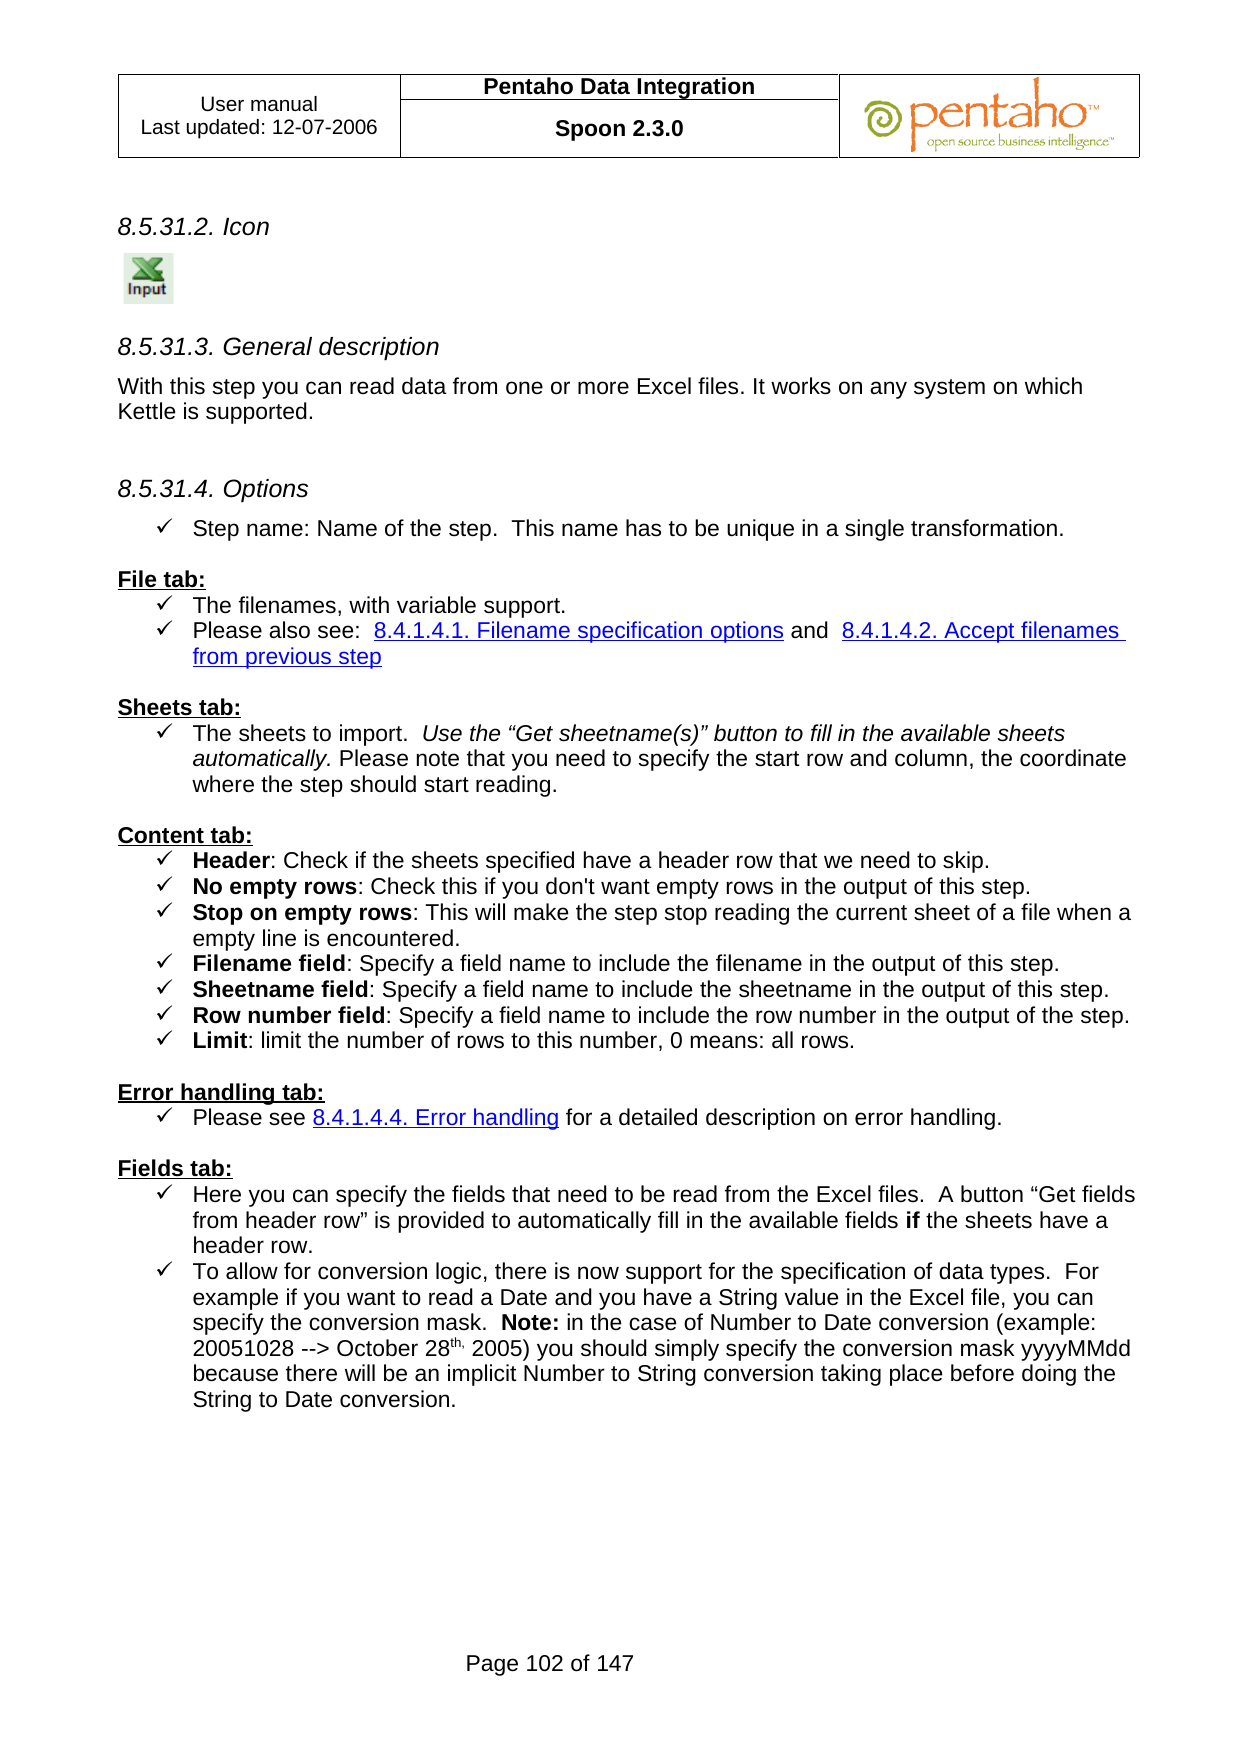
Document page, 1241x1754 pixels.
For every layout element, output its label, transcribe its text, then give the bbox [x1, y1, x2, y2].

picture [123, 253, 174, 304]
list Row number field: Specify a field name to include the row number in the output of the step. [155, 1002, 1137, 1028]
text Fields tab: [117, 1156, 1137, 1182]
text Sheets tab: [117, 695, 1137, 720]
text Content tab: [117, 823, 1137, 848]
list Here you can specify the fields that need to be read from the Excel files. A button “Get fields from header row” is provided to automatically fill in the available fields if the sheets have a header row. [155, 1182, 1137, 1258]
list To allow for conversion logic, there is now support for the specification of data types. For example if you want to read a Date and you have a String value in the Excel file, you can specify the conversion mask. Note: in the case of Number to Date conversion (example: 20051028 --> October 28th, 2005) you should simply specify the conversion mask yyyyMMdd because there will be an implicit Number to String conversion taking place before doing the String to Date conversion. [155, 1258, 1137, 1412]
text File tab: [117, 567, 1137, 592]
text Error handling tab: [117, 1079, 1137, 1105]
list Header: Check if the sheets specified have a header row that we need to skip. [155, 848, 1137, 874]
list The sheets to import. Use the “Get sheetname(s)” button to fill in the available sheets automatically. Please note that you need to specify the start row and column, the coordinate where the step should start reading. [155, 720, 1137, 797]
list The filenames, with variable support. [155, 592, 1137, 618]
list Limit: limit the number of rows to this number, 0 means: all rows. [155, 1028, 1137, 1054]
list Please also see: 8.4.1.4.1. Filename specification options and 8.4.1.4.2. Accept filenames from previous step [155, 618, 1137, 669]
list Step name: Name of the step. This name has to be unique in a single transformation. [155, 516, 1137, 541]
list No empty rows: Check this if you don't want empty rows in the output of this step. [155, 874, 1137, 900]
list Stop on empty rows: This will make the step stop reading the current sheet of a file when a empty line is encountered. [155, 900, 1137, 951]
list Please see 8.4.1.4.4. Error handling for a detailed description on error handling. [155, 1105, 1137, 1131]
list Filename field: Specify a field name to include the filename in the output of this step. [155, 951, 1137, 977]
subtitle Options [117, 475, 1137, 503]
text With this step you can read data from one or more Excel files. It works on any system on which Kettle is supported. [117, 373, 1137, 424]
list Sheetname field: Specify a field name to include the sheetname in the output of this step. [155, 977, 1137, 1002]
subtitle Icon [117, 213, 1137, 241]
subtitle General description [117, 333, 1137, 361]
